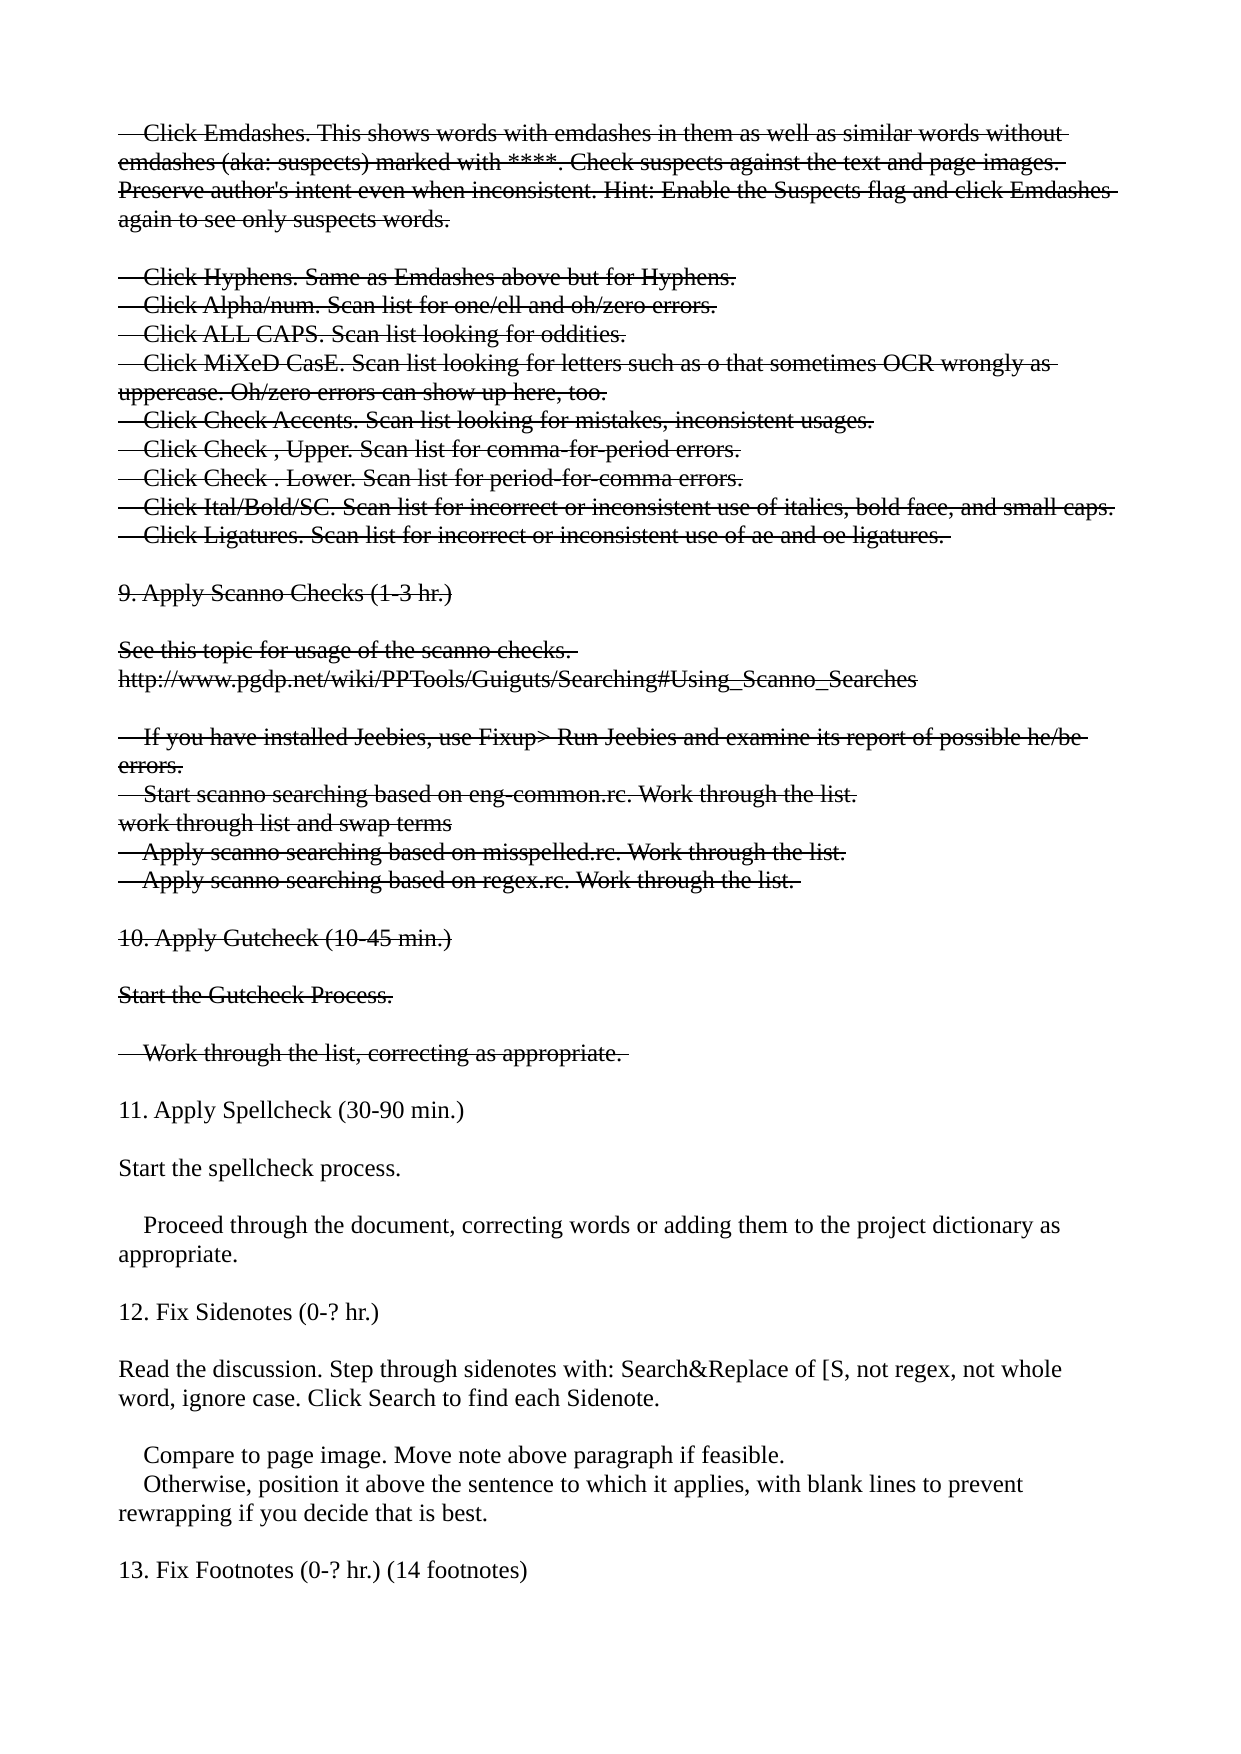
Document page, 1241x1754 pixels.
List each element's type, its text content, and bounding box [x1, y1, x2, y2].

text Compare to page image. Move note above paragraph if feasible. [118, 1441, 1122, 1469]
text 12. Fix Sidenotes (0-? hr.) [118, 1297, 1122, 1326]
text 9. Apply Scanno Checks (1-3 hr.) [118, 578, 1122, 607]
text Click Check , Upper. Scan list for comma-for-period errors. [118, 434, 1122, 463]
text Click Emdashes. This shows words with emdashes in them as well as similar words without emdashes (aka: suspects) marked with ****. Check suspects against the text and page images. Preserve author's intent even when inconsistent. Hint: Enable the Suspects flag and click Emdashes again to see only suspects words. [118, 118, 1122, 233]
text Proceed through the document, correcting words or adding them to the project dictionary as appropriate. [118, 1211, 1122, 1268]
text Click Check Accents. Scan list looking for mistakes, inconsistent usages. [118, 406, 1122, 434]
text Click Hyphens. Same as Emdashes above but for Hyphens. [118, 262, 1122, 291]
text Read the discussion. Step through sidenotes with: Search&Replace of [S, not regex, not whole word, ignore case. Click Search to find each Sidenote. [118, 1354, 1122, 1412]
text Click Alpha/num. Scan list for one/ell and oh/zero errors. [118, 291, 1122, 319]
text work through list and swap terms [118, 808, 1122, 837]
text Otherwise, position it above the sentence to which it applies, with blank lines to prevent rewrapping if you decide that is best. [118, 1469, 1122, 1527]
text Click Check . Lower. Scan list for period-for-comma errors. [118, 463, 1122, 492]
text Click Ital/Bold/SC. Scan list for incorrect or inconsistent use of italics, bold face, and small caps. [118, 492, 1122, 521]
text Start scanno searching based on eng-common.rc. Work through the list. [118, 779, 1122, 808]
text Click MiXeD CasE. Scan list looking for letters such as o that sometimes OCR wrongly as uppercase. Oh/zero errors can show up here, too. [118, 348, 1122, 406]
text If you have installed Jeebies, use Fixup> Run Jeebies and examine its report of possible he/be errors. [118, 722, 1122, 779]
text Start the Gutcheck Process. [118, 981, 1122, 1009]
text Work through the list, correcting as appropriate. [118, 1038, 1122, 1067]
text Click Ligatures. Scan list for incorrect or inconsistent use of ae and oe ligatures. [118, 521, 1122, 549]
text Click ALL CAPS. Scan list looking for oddities. [118, 319, 1122, 348]
text 13. Fix Footnotes (0-? hr.) (14 footnotes) [118, 1556, 1122, 1584]
text Apply scanno searching based on regex.rc. Work through the list. [118, 866, 1122, 894]
text 10. Apply Gutcheck (10-45 min.) [118, 923, 1122, 952]
text 11. Apply Spellcheck (30-90 min.) [118, 1096, 1122, 1124]
text Apply scanno searching based on misspelled.rc. Work through the list. [118, 837, 1122, 866]
text See this topic for usage of the scanno checks. http://www.pgdp.net/wiki/PPTools/Guiguts/Searching#Using_Scanno_Searches [118, 636, 1122, 693]
text Start the spellcheck process. [118, 1153, 1122, 1182]
